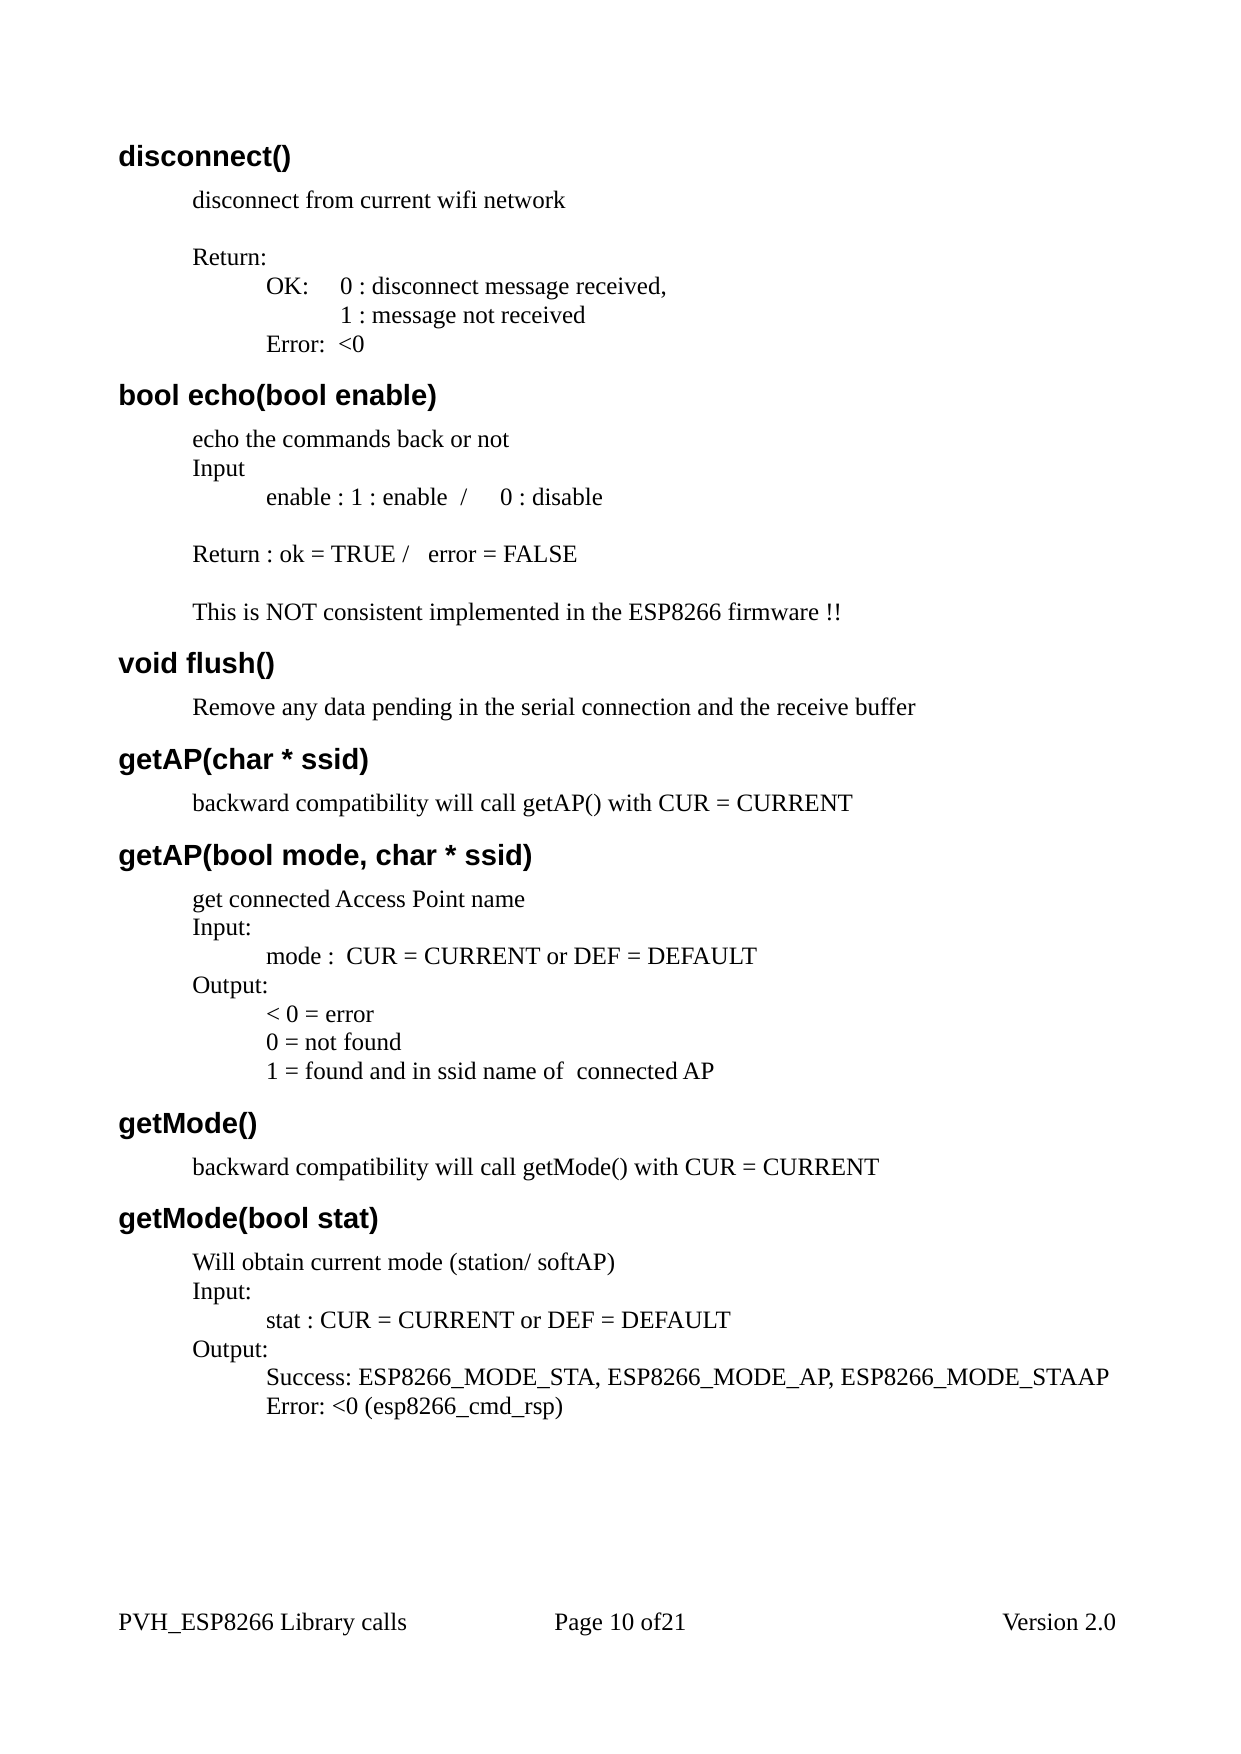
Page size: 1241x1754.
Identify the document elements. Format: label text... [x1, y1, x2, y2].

text echo the commands back or not [118, 424, 1122, 453]
text disconnect from current wifi network [118, 185, 1122, 214]
text Success: ESP8266_MODE_STA, ESP8266_MODE_AP, ESP8266_MODE_STAAP [118, 1362, 1122, 1391]
text 1 = found and in ssid name of connected AP [118, 1056, 1122, 1085]
text Output: [118, 1334, 1122, 1362]
text This is NOT consistent implemented in the ESP8266 firmware !! [118, 597, 1122, 626]
subtitle getMode(bool stat) [118, 1201, 1122, 1235]
text stat : CUR = CURRENT or DEF = DEFAULT [118, 1305, 1122, 1334]
subtitle getAP(bool mode, char * ssid) [118, 838, 1122, 871]
text Input: [118, 1276, 1122, 1305]
subtitle bool echo(bool enable) [118, 378, 1122, 412]
text < 0 = error [118, 999, 1122, 1027]
subtitle disconnect() [118, 139, 1122, 172]
text Error: <0 [118, 329, 1122, 357]
text Remove any data pending in the serial connection and the receive buffer [118, 692, 1122, 721]
text mode : CUR = CURRENT or DEF = DEFAULT [118, 941, 1122, 970]
text Return : ok = TRUE / error = FALSE [118, 539, 1122, 568]
text Input: [118, 912, 1122, 941]
text Return: [118, 242, 1122, 271]
text Input [118, 453, 1122, 482]
text OK: 0 : disconnect message received, [118, 271, 1122, 300]
text backward compatibility will call getAP() with CUR = CURRENT [118, 788, 1122, 817]
text Error: <0 (esp8266_cmd_rsp) [118, 1391, 1122, 1420]
text 0 = not found [118, 1027, 1122, 1056]
subtitle getAP(char * ssid) [118, 742, 1122, 776]
text backward compatibility will call getMode() with CUR = CURRENT [118, 1152, 1122, 1181]
text enable : 1 : enable / 0 : disable [118, 482, 1122, 511]
text Will obtain current mode (station/ softAP) [118, 1247, 1122, 1276]
subtitle void flush() [118, 646, 1122, 680]
subtitle getMode() [118, 1106, 1122, 1139]
text get connected Access Point name [118, 884, 1122, 912]
text 1 : message not received [118, 300, 1122, 329]
text Output: [118, 970, 1122, 999]
